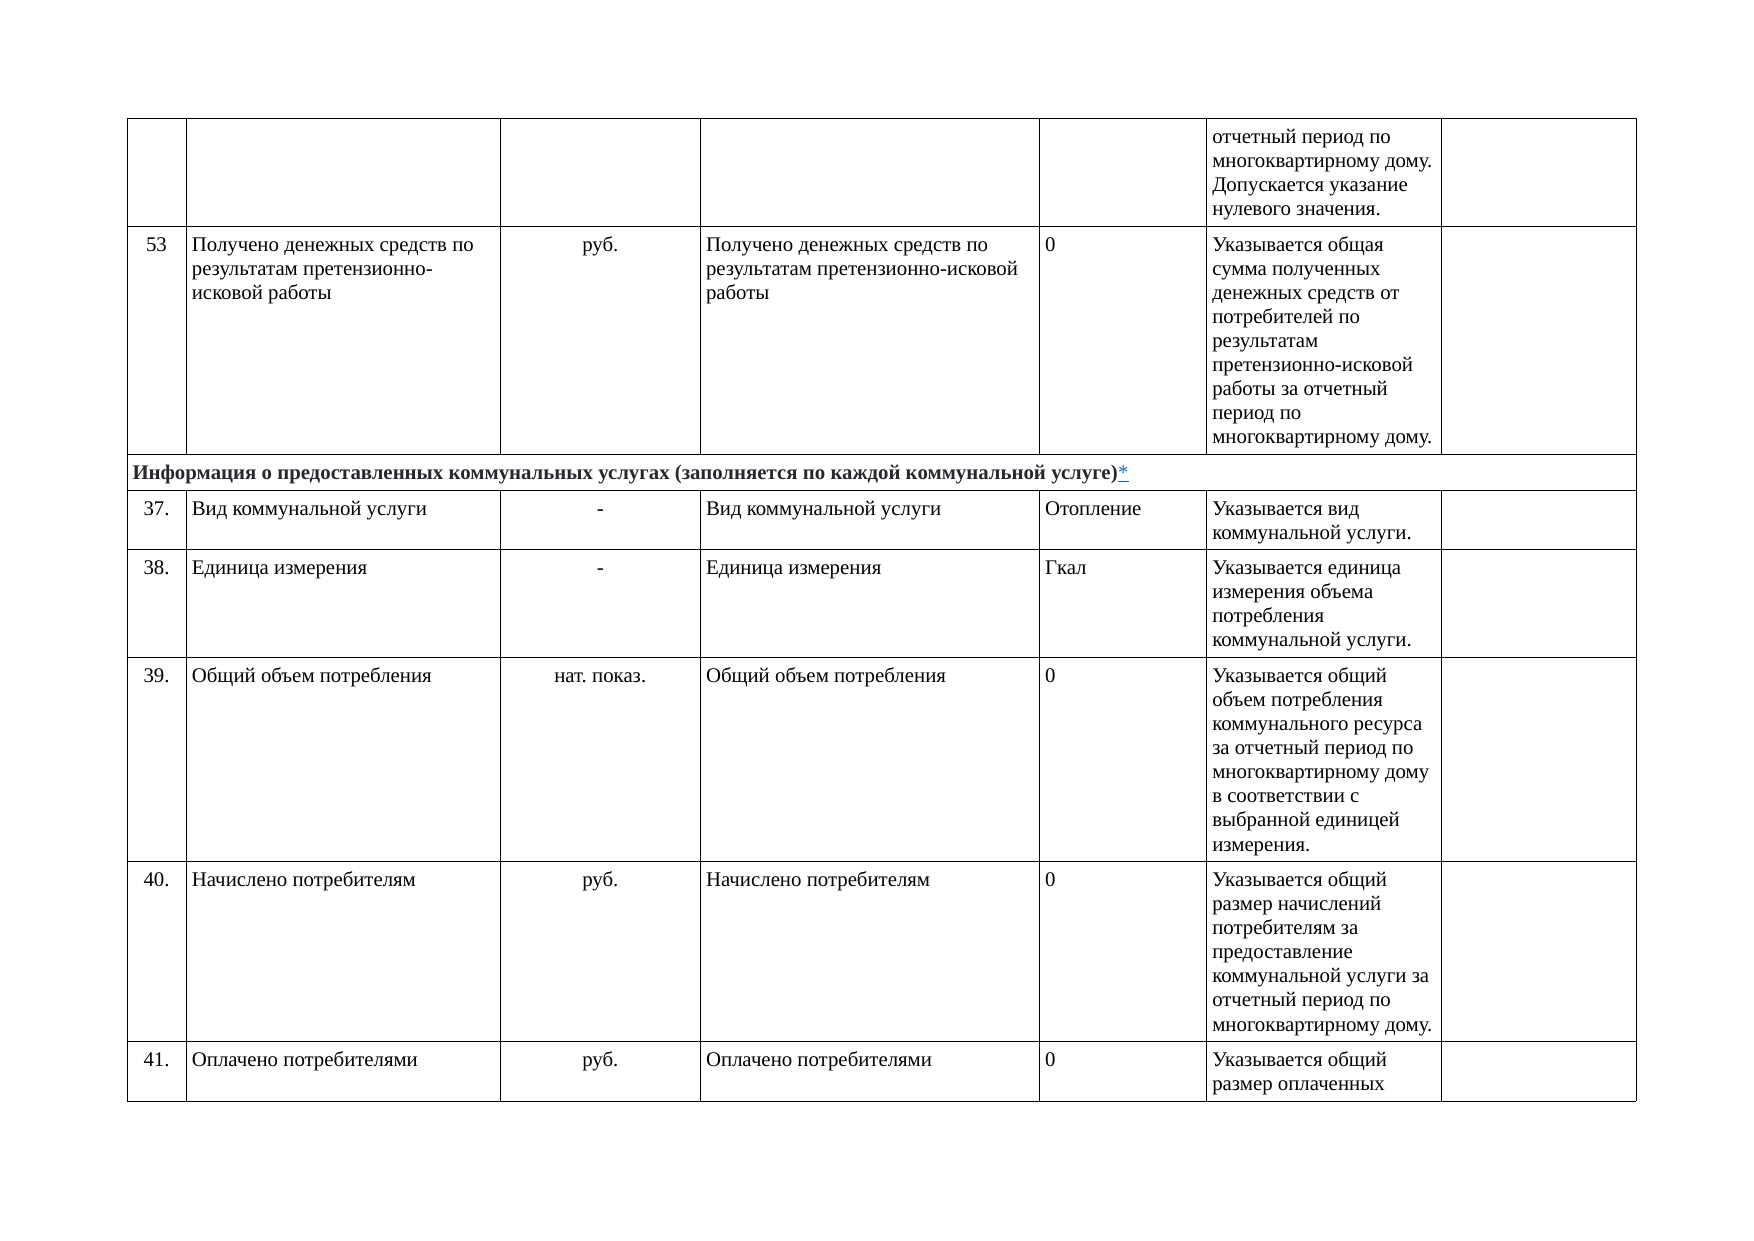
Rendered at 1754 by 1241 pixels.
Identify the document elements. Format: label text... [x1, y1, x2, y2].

table_cell руб. [501, 227, 700, 454]
table_cell [1442, 1042, 1636, 1101]
table_cell руб. [501, 1042, 700, 1101]
table_cell 0 [1040, 1042, 1206, 1101]
table_cell Единица измерения [701, 550, 1039, 657]
table_cell Отопление [1040, 491, 1206, 549]
table_cell [187, 119, 500, 226]
table_cell [128, 119, 186, 226]
table_cell [1442, 491, 1636, 549]
table_cell [1442, 119, 1636, 226]
table_cell - [501, 550, 700, 657]
table_cell [1442, 227, 1636, 454]
table_cell Начислено потребителям [187, 862, 500, 1041]
table_cell Информация о предоставленных коммунальных услугах (заполняется по каждой коммунальной услуге)* [128, 455, 1636, 490]
table_cell отчетный период по многоквартирному дому. Допускается указание нулевого значения. [1207, 119, 1441, 226]
table_cell Начислено потребителям [701, 862, 1039, 1041]
table_cell 41. [128, 1042, 186, 1101]
table_cell 40. [128, 862, 186, 1041]
table_cell [1442, 862, 1636, 1041]
table_cell 53 [128, 227, 186, 454]
table_cell [501, 119, 700, 226]
table_cell Указывается общий размер начислений потребителям за предоставление коммунальной услуги за отчетный период по многоквартирному дому. [1207, 862, 1441, 1041]
table_cell Оплачено потребителями [701, 1042, 1039, 1101]
table_cell [1442, 550, 1636, 657]
table_cell Указывается единица измерения объема потребления коммунальной услуги. [1207, 550, 1441, 657]
table_cell Гкал [1040, 550, 1206, 657]
table_cell 37. [128, 491, 186, 549]
table_cell Получено денежных средств по результатам претензионно-исковой работы [187, 227, 500, 454]
table_cell 0 [1040, 658, 1206, 861]
table_cell Единица измерения [187, 550, 500, 657]
table_cell - [501, 491, 700, 549]
table_cell Указывается общий объем потребления коммунального ресурса за отчетный период по многоквартирному дому в соответствии с выбранной единицей измерения. [1207, 658, 1441, 861]
table_cell 0 [1040, 227, 1206, 454]
table_cell [1442, 658, 1636, 861]
table_cell Общий объем потребления [701, 658, 1039, 861]
table_cell Получено денежных средств по результатам претензионно-исковой работы [701, 227, 1039, 454]
table_cell Вид коммунальной услуги [187, 491, 500, 549]
table_cell Указывается общий размер оплаченных [1207, 1042, 1441, 1101]
table_cell Указывается вид коммунальной услуги. [1207, 491, 1441, 549]
table_cell [701, 119, 1039, 226]
table_cell 0 [1040, 862, 1206, 1041]
table_cell 39. [128, 658, 186, 861]
table_cell Вид коммунальной услуги [701, 491, 1039, 549]
table_cell нат. показ. [501, 658, 700, 861]
table_cell Указывается общая сумма полученных денежных средств от потребителей по результатам претензионно-исковой работы за отчетный период по многоквартирному дому. [1207, 227, 1441, 454]
table_cell Оплачено потребителями [187, 1042, 500, 1101]
table_cell Общий объем потребления [187, 658, 500, 861]
table_cell руб. [501, 862, 700, 1041]
table_cell [1040, 119, 1206, 226]
table_cell 38. [128, 550, 186, 657]
